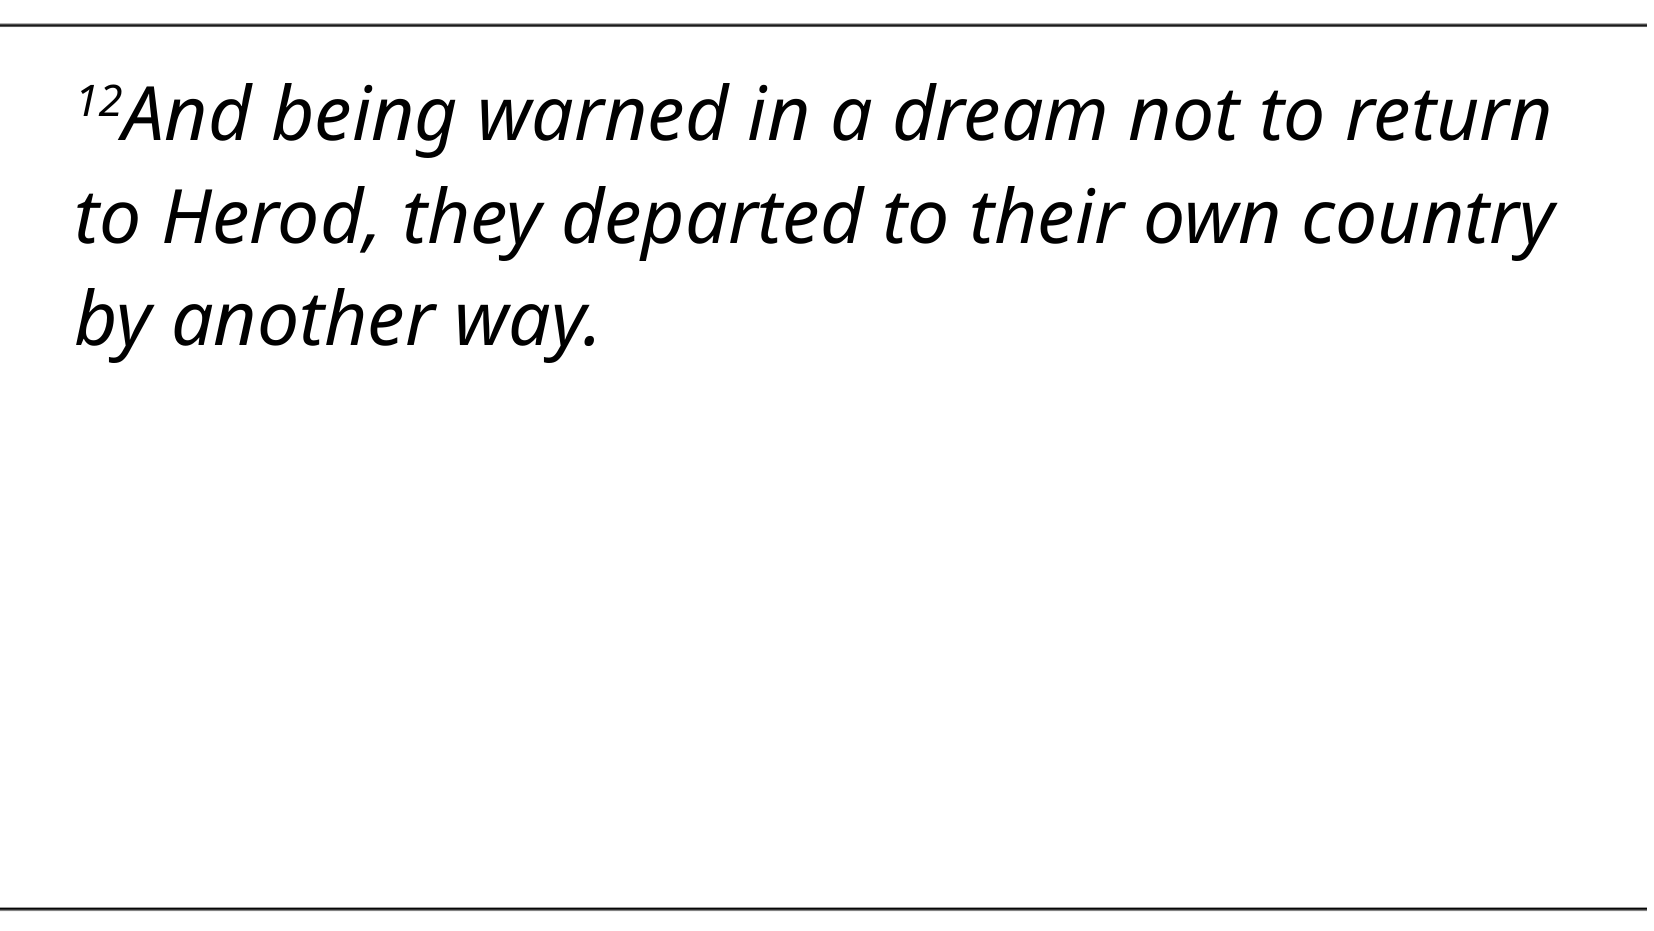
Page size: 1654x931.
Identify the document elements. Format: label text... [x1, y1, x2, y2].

picture [0, 2, 1647, 931]
text_box 12And being warned in a dream not to return to Herod, they departed to their own country by another way. [60, 53, 1591, 424]
